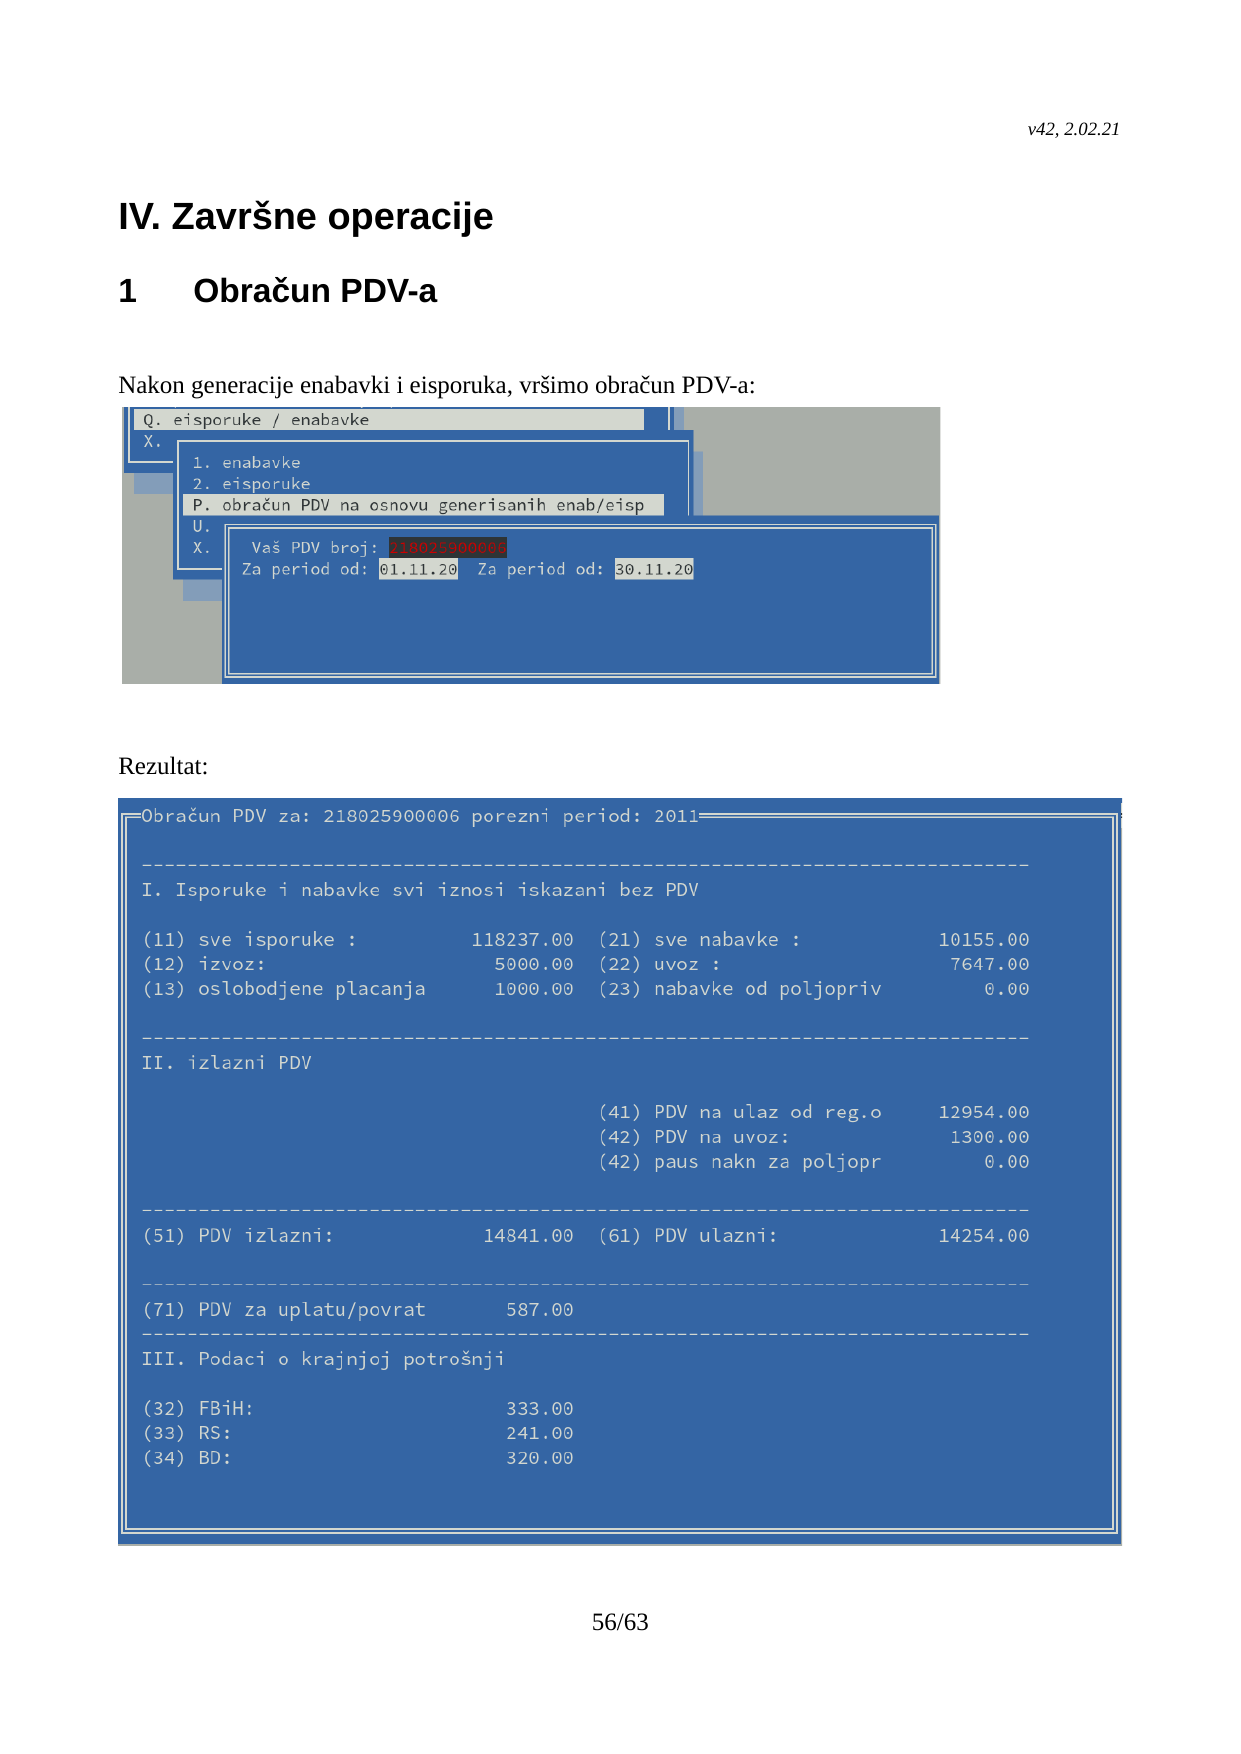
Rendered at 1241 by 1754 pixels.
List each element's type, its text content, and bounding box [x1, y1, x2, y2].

picture [122, 407, 941, 684]
picture [118, 798, 1123, 1546]
subtitle IV. Završne operacije [118, 194, 1122, 238]
subtitle Rezultat: [118, 751, 1122, 779]
subtitle Obračun PDV-a [118, 271, 1122, 310]
subtitle Nakon generacije enabavki i eisporuka, vršimo obračun PDV-a: [118, 370, 1122, 399]
